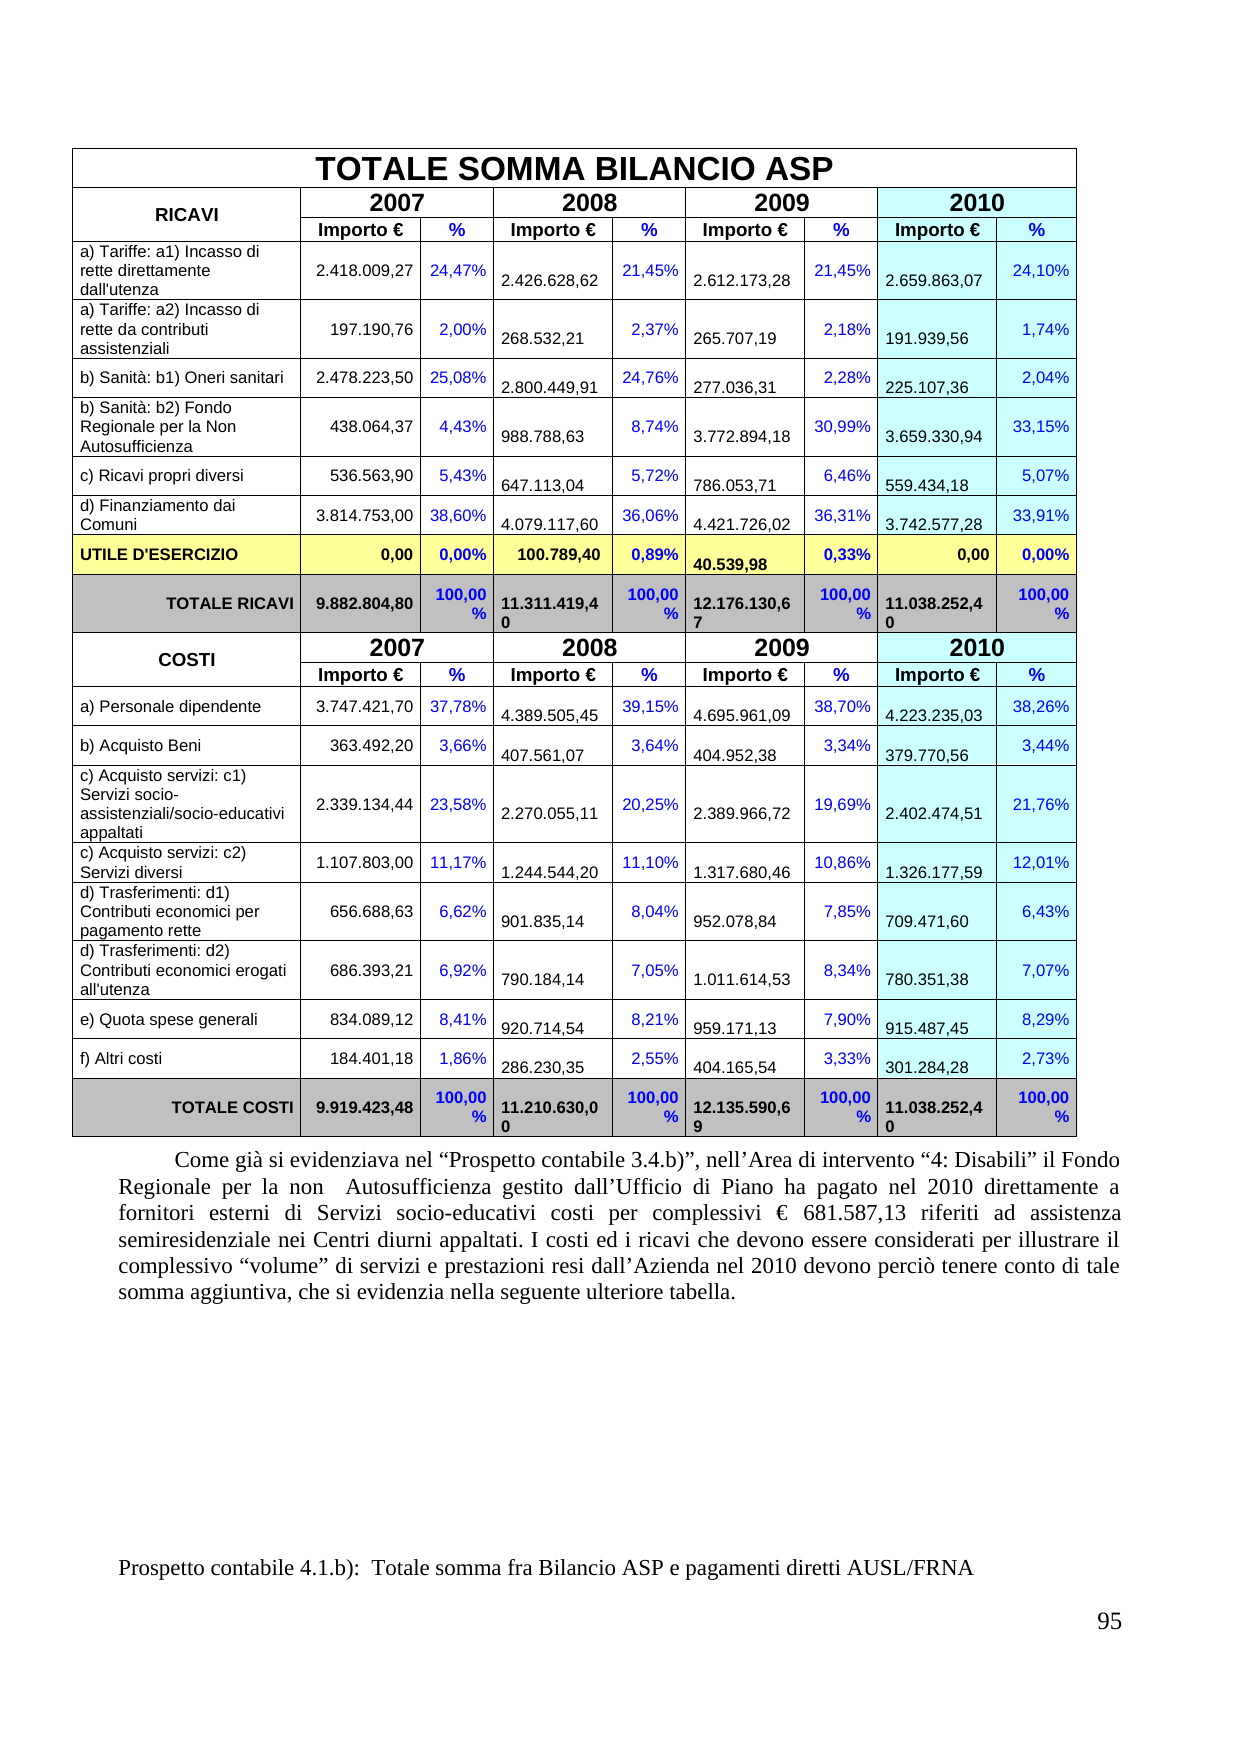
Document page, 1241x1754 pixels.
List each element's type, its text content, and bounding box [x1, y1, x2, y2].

table_cell UTILE D'ESERCIZIO [73, 535, 300, 574]
table_cell 988.788,63 [494, 398, 612, 456]
table_cell 12.135.590,69 [686, 1079, 804, 1136]
table_cell Importo € [301, 218, 420, 241]
table_cell 191.939,56 [878, 300, 996, 358]
table_cell 38,60% [421, 496, 493, 534]
table_cell 3,44% [997, 726, 1076, 764]
table_cell a) Tariffe: a2) Incasso di rette da contributi assistenziali [73, 300, 300, 358]
table_cell 404.165,54 [686, 1039, 804, 1077]
table_cell 11.038.252,40 [878, 1079, 996, 1136]
table_cell 3.659.330,94 [878, 398, 996, 456]
table_cell 4.695.961,09 [686, 687, 804, 725]
table_cell 11.210.630,00 [494, 1079, 612, 1136]
table_cell TOTALE RICAVI [73, 575, 300, 632]
table_cell 8,04% [613, 883, 685, 940]
table_cell c) Acquisto servizi: c1) Servizi socio- assistenziali/socio-educativi appaltati [73, 766, 300, 842]
table_cell 5,07% [997, 457, 1076, 495]
table_cell 7,05% [613, 941, 685, 999]
table_cell 1.317.680,46 [686, 843, 804, 882]
table_cell 1.011.614,53 [686, 941, 804, 999]
table_cell 4.079.117,60 [494, 496, 612, 534]
table_cell 36,06% [613, 496, 685, 534]
table_cell 100,00% [997, 575, 1076, 632]
table_cell 301.284,28 [878, 1039, 996, 1077]
table_cell c) Acquisto servizi: c2) Servizi diversi [73, 843, 300, 882]
table_cell 1.244.544,20 [494, 843, 612, 882]
table_cell % [421, 663, 493, 686]
table_cell Importo € [494, 218, 612, 241]
table_cell TOTALE SOMMA BILANCIO ASP [73, 149, 1076, 187]
table_cell 438.064,37 [301, 398, 420, 456]
table_cell 12.176.130,67 [686, 575, 804, 632]
table_cell % [421, 218, 493, 241]
table_cell 6,92% [421, 941, 493, 999]
table_cell TOTALE COSTI [73, 1079, 300, 1136]
table_cell 3.742.577,28 [878, 496, 996, 534]
table_cell 559.434,18 [878, 457, 996, 495]
table_cell 2010 [878, 633, 1076, 662]
table_cell 6,46% [805, 457, 877, 495]
table_cell Importo € [686, 663, 804, 686]
table_cell 4.421.726,02 [686, 496, 804, 534]
table_cell 19,69% [805, 766, 877, 842]
table_cell % [805, 663, 877, 686]
table_cell 5,72% [613, 457, 685, 495]
table_cell 0,33% [805, 535, 877, 574]
table_cell 100,00% [805, 575, 877, 632]
table_cell 2,04% [997, 359, 1076, 397]
table_cell 2.478.223,50 [301, 359, 420, 397]
table_cell d) Trasferimenti: d2) Contributi economici erogati all'utenza [73, 941, 300, 999]
table_cell 3.772.894,18 [686, 398, 804, 456]
table_cell 33,15% [997, 398, 1076, 456]
text Prospetto contabile 4.1.b): Totale somma fra Bilancio ASP e pagamenti diretti AUSL/FRNA [118, 1554, 1122, 1580]
table_cell 952.078,84 [686, 883, 804, 940]
table_cell 2.402.474,51 [878, 766, 996, 842]
table_cell % [805, 218, 877, 241]
table_cell 3,33% [805, 1039, 877, 1077]
table_cell 286.230,35 [494, 1039, 612, 1077]
table_cell 38,70% [805, 687, 877, 725]
table_cell % [613, 218, 685, 241]
table_cell Importo € [301, 663, 420, 686]
table_cell 2007 [301, 188, 493, 217]
table_cell 2,73% [997, 1039, 1076, 1077]
table_cell 780.351,38 [878, 941, 996, 999]
table_cell 21,76% [997, 766, 1076, 842]
table_cell 184.401,18 [301, 1039, 420, 1077]
table_cell 30,99% [805, 398, 877, 456]
table_cell COSTI [73, 633, 300, 686]
table_cell 100,00% [613, 575, 685, 632]
text Come già si evidenziava nel “Prospetto contabile 3.4.b)”, nell’Area di intervento “4: Disabili” il Fondo Regionale per la non Autosufficienza gestito dall’Ufficio di Piano ha pagato nel 2010 direttamente a fornitori esterni di Servizi socio-educativi costi per complessivi € 681.587,13 riferiti ad assistenza semiresidenziale nei Centri diurni appaltati. I costi ed i ricavi che devono essere considerati per illustrare il complessivo “volume” di servizi e prestazioni resi dall’Azienda nel 2010 devono perciò tenere conto di tale somma aggiuntiva, che si evidenzia nella seguente ulteriore tabella. [118, 1147, 1122, 1305]
table_cell 2009 [686, 633, 877, 662]
table_cell 2.270.055,11 [494, 766, 612, 842]
table_cell a) Personale dipendente [73, 687, 300, 725]
table_cell 2010 [878, 188, 1076, 217]
table_cell 4.389.505,45 [494, 687, 612, 725]
table_cell 656.688,63 [301, 883, 420, 940]
table_cell c) Ricavi propri diversi [73, 457, 300, 495]
table_cell 3.814.753,00 [301, 496, 420, 534]
table_cell 407.561,07 [494, 726, 612, 764]
table_cell 100,00% [805, 1079, 877, 1136]
table_cell 11.311.419,40 [494, 575, 612, 632]
table_cell 24,47% [421, 242, 493, 299]
table_cell a) Tariffe: a1) Incasso di rette direttamente dall'utenza [73, 242, 300, 299]
table_cell 3,66% [421, 726, 493, 764]
table_cell 363.492,20 [301, 726, 420, 764]
table_cell % [613, 663, 685, 686]
table_cell 100,00% [613, 1079, 685, 1136]
table_cell 277.036,31 [686, 359, 804, 397]
table_cell 3,64% [613, 726, 685, 764]
table_cell 647.113,04 [494, 457, 612, 495]
table_cell b) Sanità: b2) Fondo Regionale per la Non Autosufficienza [73, 398, 300, 456]
table_cell 0,00 [301, 535, 420, 574]
table_cell % [997, 218, 1076, 241]
table_cell 2.659.863,07 [878, 242, 996, 299]
table_cell 3,34% [805, 726, 877, 764]
table_cell d) Finanziamento dai Comuni [73, 496, 300, 534]
table_cell 4,43% [421, 398, 493, 456]
table_cell 40.539,98 [686, 535, 804, 574]
table_cell 10,86% [805, 843, 877, 882]
table_cell Importo € [878, 663, 996, 686]
table_cell 39,15% [613, 687, 685, 725]
table_cell 6,62% [421, 883, 493, 940]
table_cell b) Acquisto Beni [73, 726, 300, 764]
table_cell 100,00% [421, 1079, 493, 1136]
table_cell 3.747.421,70 [301, 687, 420, 725]
table_cell 7,90% [805, 1000, 877, 1038]
table_cell 686.393,21 [301, 941, 420, 999]
table_cell RICAVI [73, 188, 300, 241]
table_cell 959.171,13 [686, 1000, 804, 1038]
table_cell 6,43% [997, 883, 1076, 940]
table_cell Importo € [494, 663, 612, 686]
table_cell 268.532,21 [494, 300, 612, 358]
table_cell 709.471,60 [878, 883, 996, 940]
table_cell 2.389.966,72 [686, 766, 804, 842]
table_cell 11.038.252,40 [878, 575, 996, 632]
table_cell 2008 [494, 188, 685, 217]
table_cell Importo € [878, 218, 996, 241]
table_cell 834.089,12 [301, 1000, 420, 1038]
table_cell 24,10% [997, 242, 1076, 299]
table_cell 36,31% [805, 496, 877, 534]
table_cell 2.426.628,62 [494, 242, 612, 299]
table_cell 1.107.803,00 [301, 843, 420, 882]
table_cell 8,29% [997, 1000, 1076, 1038]
table_cell 379.770,56 [878, 726, 996, 764]
table_cell 2.418.009,27 [301, 242, 420, 299]
table_cell 2007 [301, 633, 493, 662]
table_cell 8,41% [421, 1000, 493, 1038]
table_cell 1,86% [421, 1039, 493, 1077]
table_cell 2,55% [613, 1039, 685, 1077]
table_cell 100.789,40 [494, 535, 612, 574]
table_cell b) Sanità: b1) Oneri sanitari [73, 359, 300, 397]
table_cell 2,00% [421, 300, 493, 358]
table_cell 20,25% [613, 766, 685, 842]
table_cell 11,17% [421, 843, 493, 882]
table_cell 0,89% [613, 535, 685, 574]
table_cell 197.190,76 [301, 300, 420, 358]
table_cell 5,43% [421, 457, 493, 495]
table_cell 0,00% [997, 535, 1076, 574]
table_cell 536.563,90 [301, 457, 420, 495]
table_cell d) Trasferimenti: d1) Contributi economici per pagamento rette [73, 883, 300, 940]
table_cell f) Altri costi [73, 1039, 300, 1077]
table_cell 7,85% [805, 883, 877, 940]
table_cell 7,07% [997, 941, 1076, 999]
table_cell 37,78% [421, 687, 493, 725]
table_cell % [997, 663, 1076, 686]
table_cell 2.800.449,91 [494, 359, 612, 397]
table_cell 1,74% [997, 300, 1076, 358]
table_cell 404.952,38 [686, 726, 804, 764]
table_cell 9.919.423,48 [301, 1079, 420, 1136]
table_cell 8,34% [805, 941, 877, 999]
table_cell 2,28% [805, 359, 877, 397]
table_cell 1.326.177,59 [878, 843, 996, 882]
table_cell 12,01% [997, 843, 1076, 882]
table_cell 8,74% [613, 398, 685, 456]
table_cell 4.223.235,03 [878, 687, 996, 725]
table_cell 2009 [686, 188, 877, 217]
table_cell Importo € [686, 218, 804, 241]
table_cell 2008 [494, 633, 685, 662]
table_cell 265.707,19 [686, 300, 804, 358]
table_cell 2.339.134,44 [301, 766, 420, 842]
table_cell 21,45% [805, 242, 877, 299]
table_cell 901.835,14 [494, 883, 612, 940]
table_cell 25,08% [421, 359, 493, 397]
table_cell 920.714,54 [494, 1000, 612, 1038]
table_cell 24,76% [613, 359, 685, 397]
table_cell 790.184,14 [494, 941, 612, 999]
table_cell 11,10% [613, 843, 685, 882]
table_cell 2,18% [805, 300, 877, 358]
table_cell 33,91% [997, 496, 1076, 534]
table_cell 21,45% [613, 242, 685, 299]
table_cell 8,21% [613, 1000, 685, 1038]
table_cell 2,37% [613, 300, 685, 358]
table_cell 2.612.173,28 [686, 242, 804, 299]
table_cell 915.487,45 [878, 1000, 996, 1038]
table_cell e) Quota spese generali [73, 1000, 300, 1038]
table_cell 38,26% [997, 687, 1076, 725]
table_cell 9.882.804,80 [301, 575, 420, 632]
table_cell 100,00% [997, 1079, 1076, 1136]
table_cell 786.053,71 [686, 457, 804, 495]
table_cell 0,00% [421, 535, 493, 574]
table_cell 23,58% [421, 766, 493, 842]
table_cell 0,00 [878, 535, 996, 574]
table_cell 100,00% [421, 575, 493, 632]
table_cell 225.107,36 [878, 359, 996, 397]
